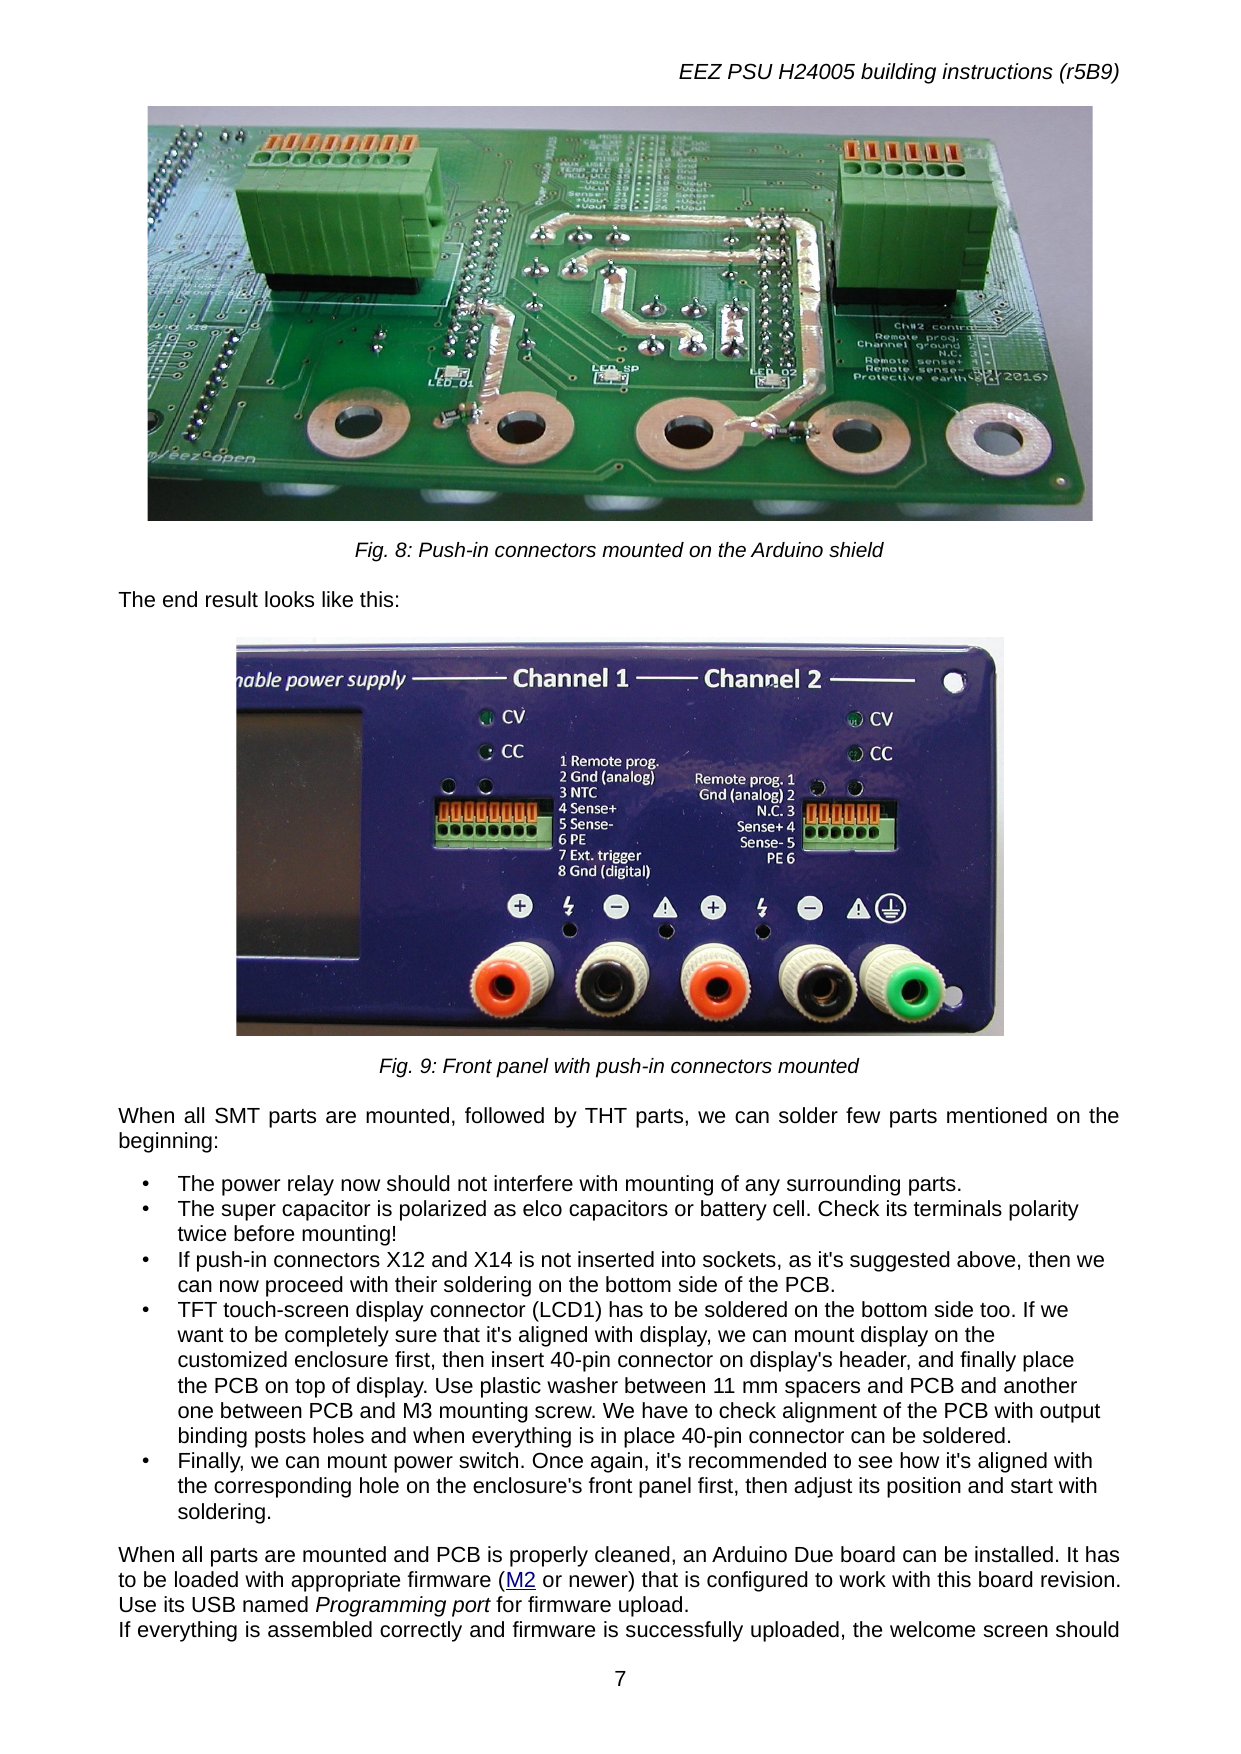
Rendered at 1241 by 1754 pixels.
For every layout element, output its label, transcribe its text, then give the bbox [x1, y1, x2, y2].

list TFT touch-screen display connector (LCD1) has to be soldered on the bottom side too. If we want to be completely sure that it's aligned with display, we can mount display on the customized enclosure first, then insert 40-pin connector on display's header, and finally place the PCB on top of display. Use plastic washer between 11 mm spacers and PCB and another one between PCB and M3 mounting screw. We have to check alignment of the PCB with output binding posts holes and when everything is in place 40-pin connector can be soldered. [142, 1297, 1110, 1448]
list Finally, we can mount power switch. Once again, it's recommended to see how it's aligned with the corresponding hole on the enclosure's front panel first, then adjust its position and start with soldering. [142, 1448, 1110, 1524]
text If everything is assembled correctly and firmware is successfully uploaded, the welcome screen should [118, 1617, 1122, 1642]
text Fig. 8: Push-in connectors mounted on the Arduino shield [148, 521, 1093, 562]
text When all SMT parts are mounted, followed by THT parts, we can solder few parts mentioned on the beginning: [118, 1103, 1122, 1153]
list If push-in connectors X12 and X14 is not inserted into sockets, as it's suggested above, then we can now proceed with their soldering on the bottom side of the PCB. [142, 1246, 1110, 1297]
text When all parts are mounted and PCB is properly cleaned, an Arduino Due board can be installed. It has to be loaded with appropriate firmware (M2 or newer) that is configured to work with this board revision. Use its USB named Programming port for firmware upload. [118, 1541, 1122, 1617]
text Fig. 9: Front panel with push-in connectors mounted [236, 1036, 1004, 1077]
picture [236, 637, 1004, 1036]
picture [147, 106, 1093, 521]
text The end result looks like this: [118, 587, 1122, 612]
list The super capacitor is polarized as elco capacitors or battery cell. Check its terminals polarity twice before mounting! [142, 1196, 1110, 1246]
list The power relay now should not interfere with mounting of any surrounding parts. [142, 1171, 1110, 1196]
